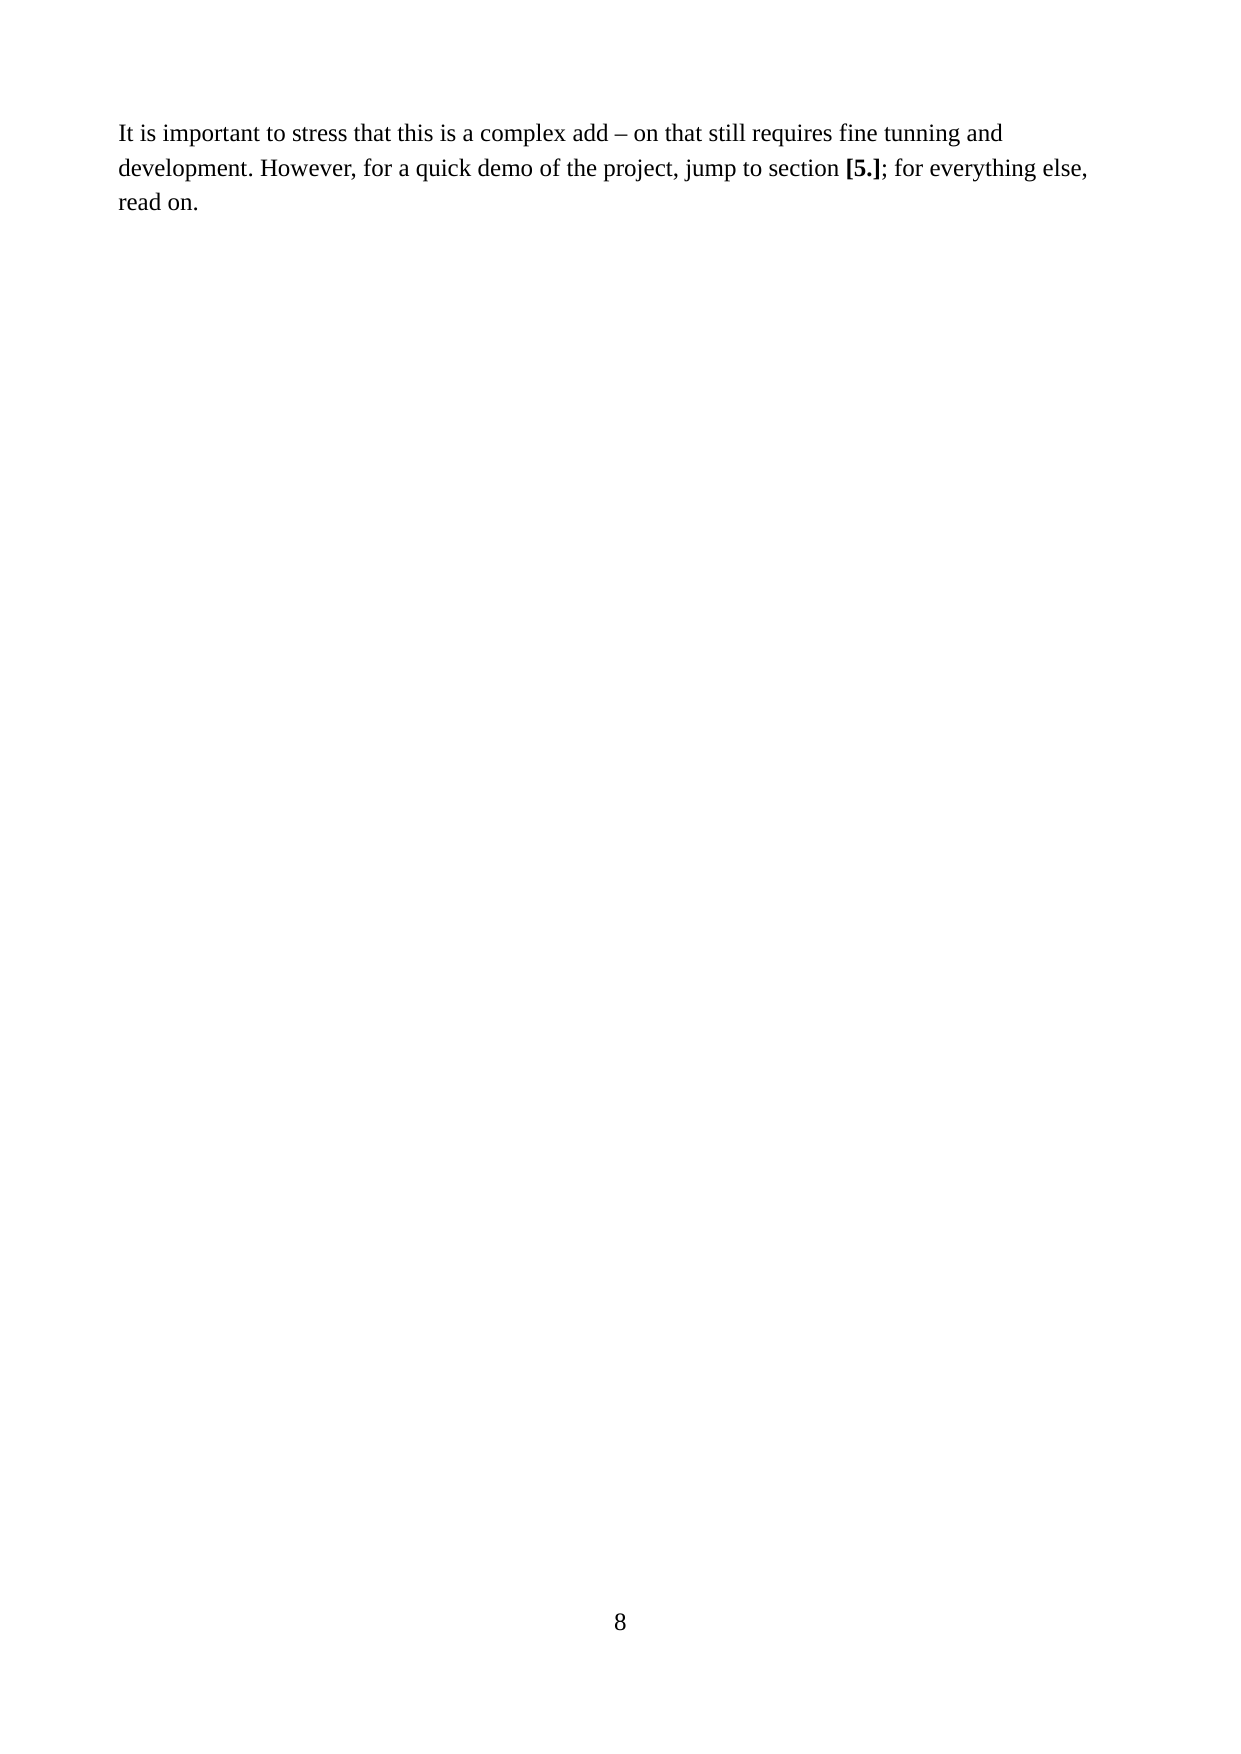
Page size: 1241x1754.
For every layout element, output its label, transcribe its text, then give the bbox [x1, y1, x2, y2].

text It is important to stress that this is a complex add – on that still requires fine tunning and development. However, for a quick demo of the project, jump to section [5.]; for everything else, read on. [118, 118, 1122, 216]
